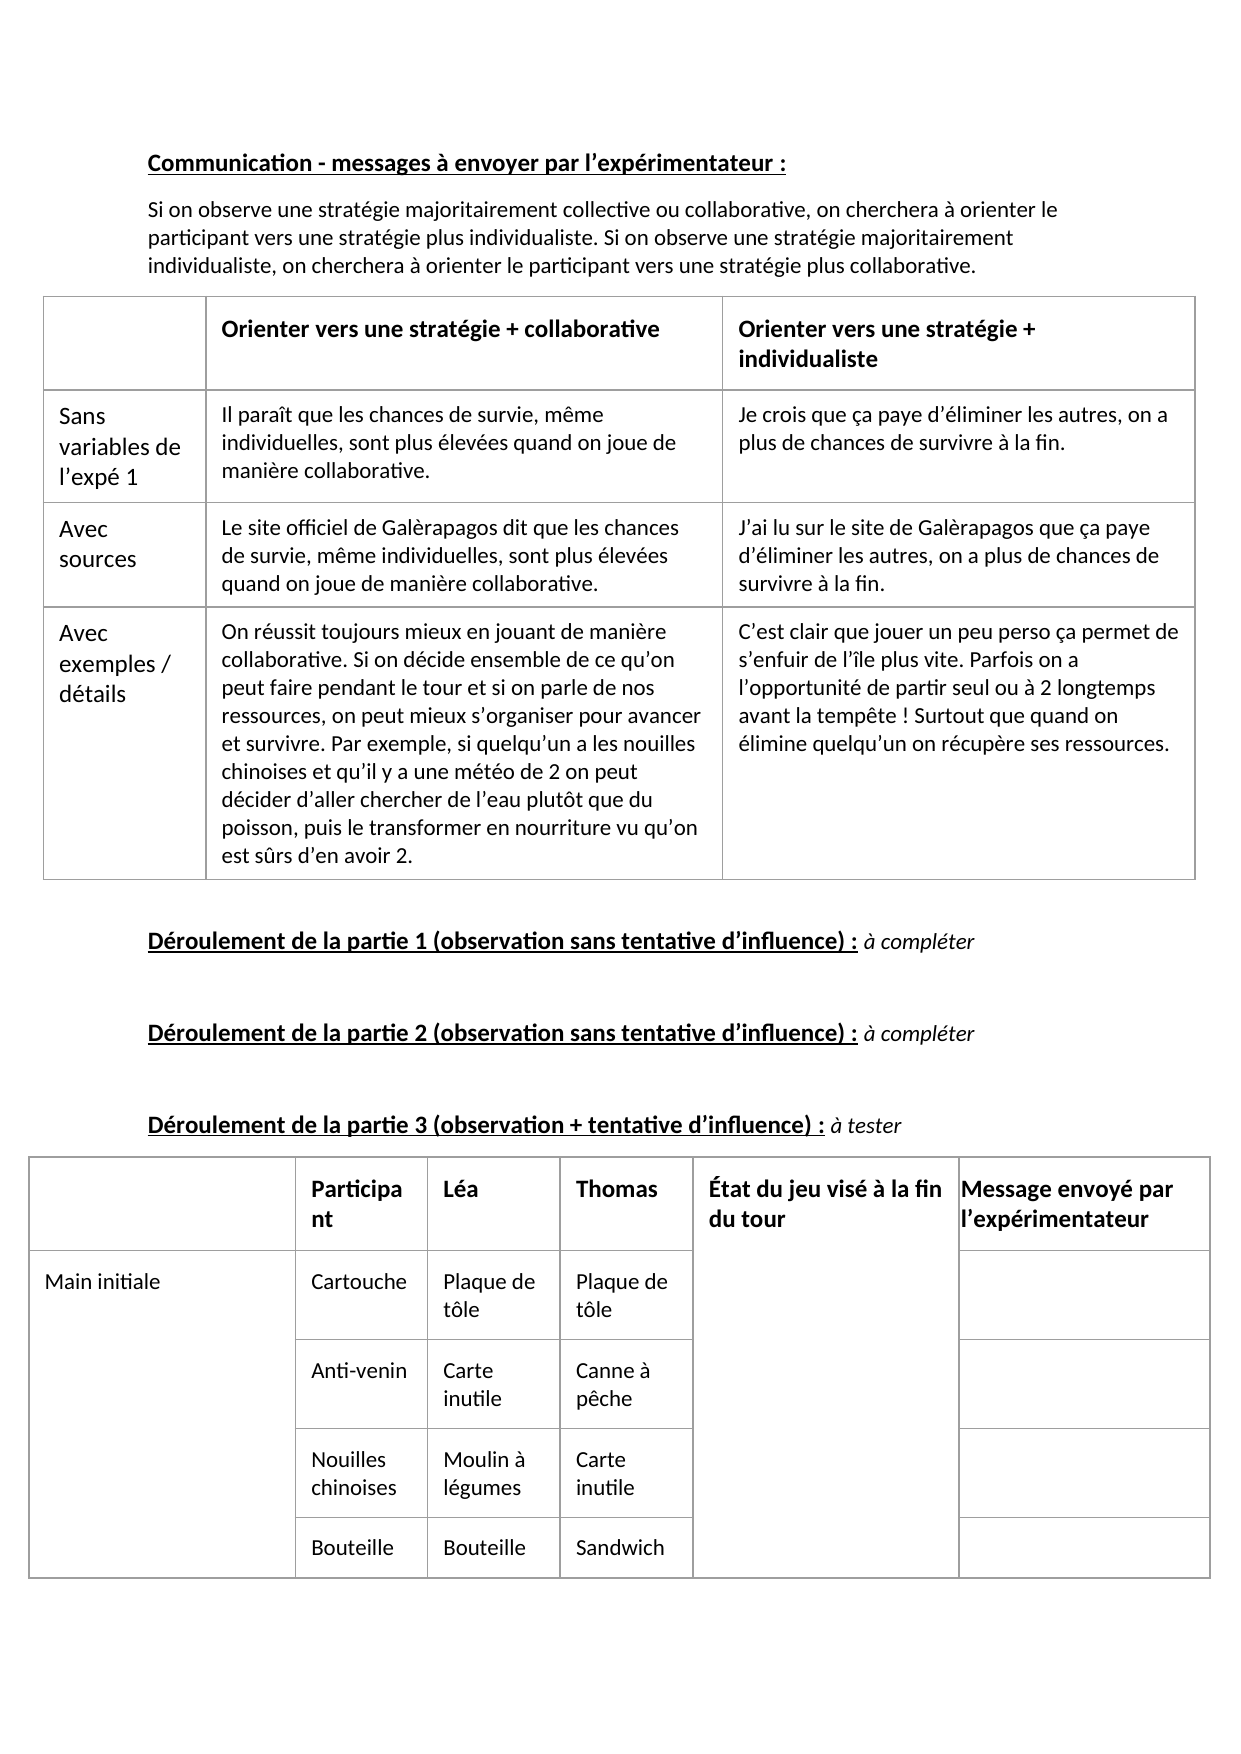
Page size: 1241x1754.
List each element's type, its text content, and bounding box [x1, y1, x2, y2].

table_cell Carte inutile [561, 1429, 692, 1516]
table_cell [960, 1251, 1209, 1339]
table_cell Nouilles chinoises [296, 1429, 427, 1516]
table_header Thomas [561, 1158, 692, 1250]
text Déroulement de la partie 1 (observation sans tentative d’influence) : à compléter [148, 925, 1093, 956]
table_cell Canne à pêche [561, 1340, 692, 1427]
table_header Message envoyé par l’expérimentateur [960, 1158, 1209, 1250]
table_cell Anti-venin [296, 1340, 427, 1427]
table_cell [960, 1340, 1209, 1427]
text Déroulement de la partie 3 (observation + tentative d’influence) : à tester [148, 1109, 1093, 1139]
text Communication - messages à envoyer par l’expérimentateur : [148, 148, 1093, 178]
text Si on observe une stratégie majoritairement collective ou collaborative, on cherchera à orienter le participant vers une stratégie plus individualiste. Si on observe une stratégie majoritairement individualiste, on cherchera à orienter le participant vers une stratégie plus collaborative. [148, 195, 1093, 279]
table_cell Bouteille [296, 1518, 427, 1577]
table_cell Avec exemples / détails [44, 608, 205, 879]
table_header Léa [428, 1158, 559, 1250]
table_cell C’est clair que jouer un peu perso ça permet de s’enfuir de l’île plus vite. Parfois on a l’opportunité de partir seul ou à 2 longtemps avant la tempête ! Surtout que quand on élimine quelqu’un on récupère ses ressources. [723, 608, 1194, 879]
table_cell Plaque de tôle [428, 1251, 559, 1339]
table_cell Carte inutile [428, 1340, 559, 1427]
table_header [30, 1158, 295, 1250]
table_cell Sandwich [561, 1518, 692, 1577]
table_header État du jeu visé à la fin du tour [694, 1158, 958, 1577]
table_header Participant [296, 1158, 427, 1250]
table_cell Main initiale [30, 1251, 295, 1577]
table_cell Moulin à légumes [428, 1429, 559, 1516]
table_cell Sans variables de l’expé 1 [44, 391, 205, 502]
table_cell Avec sources [44, 503, 205, 606]
table_cell [960, 1518, 1209, 1577]
table_cell Cartouche [296, 1251, 427, 1339]
table_header Orienter vers une stratégie + individualiste [723, 297, 1194, 389]
table_cell Le site officiel de Galèrapagos dit que les chances de survie, même individuelles, sont plus élevées quand on joue de manière collaborative. [207, 503, 722, 606]
table_header Orienter vers une stratégie + collaborative [207, 297, 722, 389]
table_cell [960, 1429, 1209, 1516]
table_cell On réussit toujours mieux en jouant de manière collaborative. Si on décide ensemble de ce qu’on peut faire pendant le tour et si on parle de nos ressources, on peut mieux s’organiser pour avancer et survivre. Par exemple, si quelqu’un a les nouilles chinoises et qu’il y a une météo de 2 on peut décider d’aller chercher de l’eau plutôt que du poisson, puis le transformer en nourriture vu qu’on est sûrs d’en avoir 2. [207, 608, 722, 879]
table_cell Plaque de tôle [561, 1251, 692, 1339]
table_header [44, 297, 205, 389]
table_cell Il paraît que les chances de survie, même individuelles, sont plus élevées quand on joue de manière collaborative. [207, 391, 722, 502]
table_cell J’ai lu sur le site de Galèrapagos que ça paye d’éliminer les autres, on a plus de chances de survivre à la fin. [723, 503, 1194, 606]
table_cell Je crois que ça paye d’éliminer les autres, on a plus de chances de survivre à la fin. [723, 391, 1194, 502]
text Déroulement de la partie 2 (observation sans tentative d’influence) : à compléter [148, 1017, 1093, 1047]
table_cell Bouteille [428, 1518, 559, 1577]
